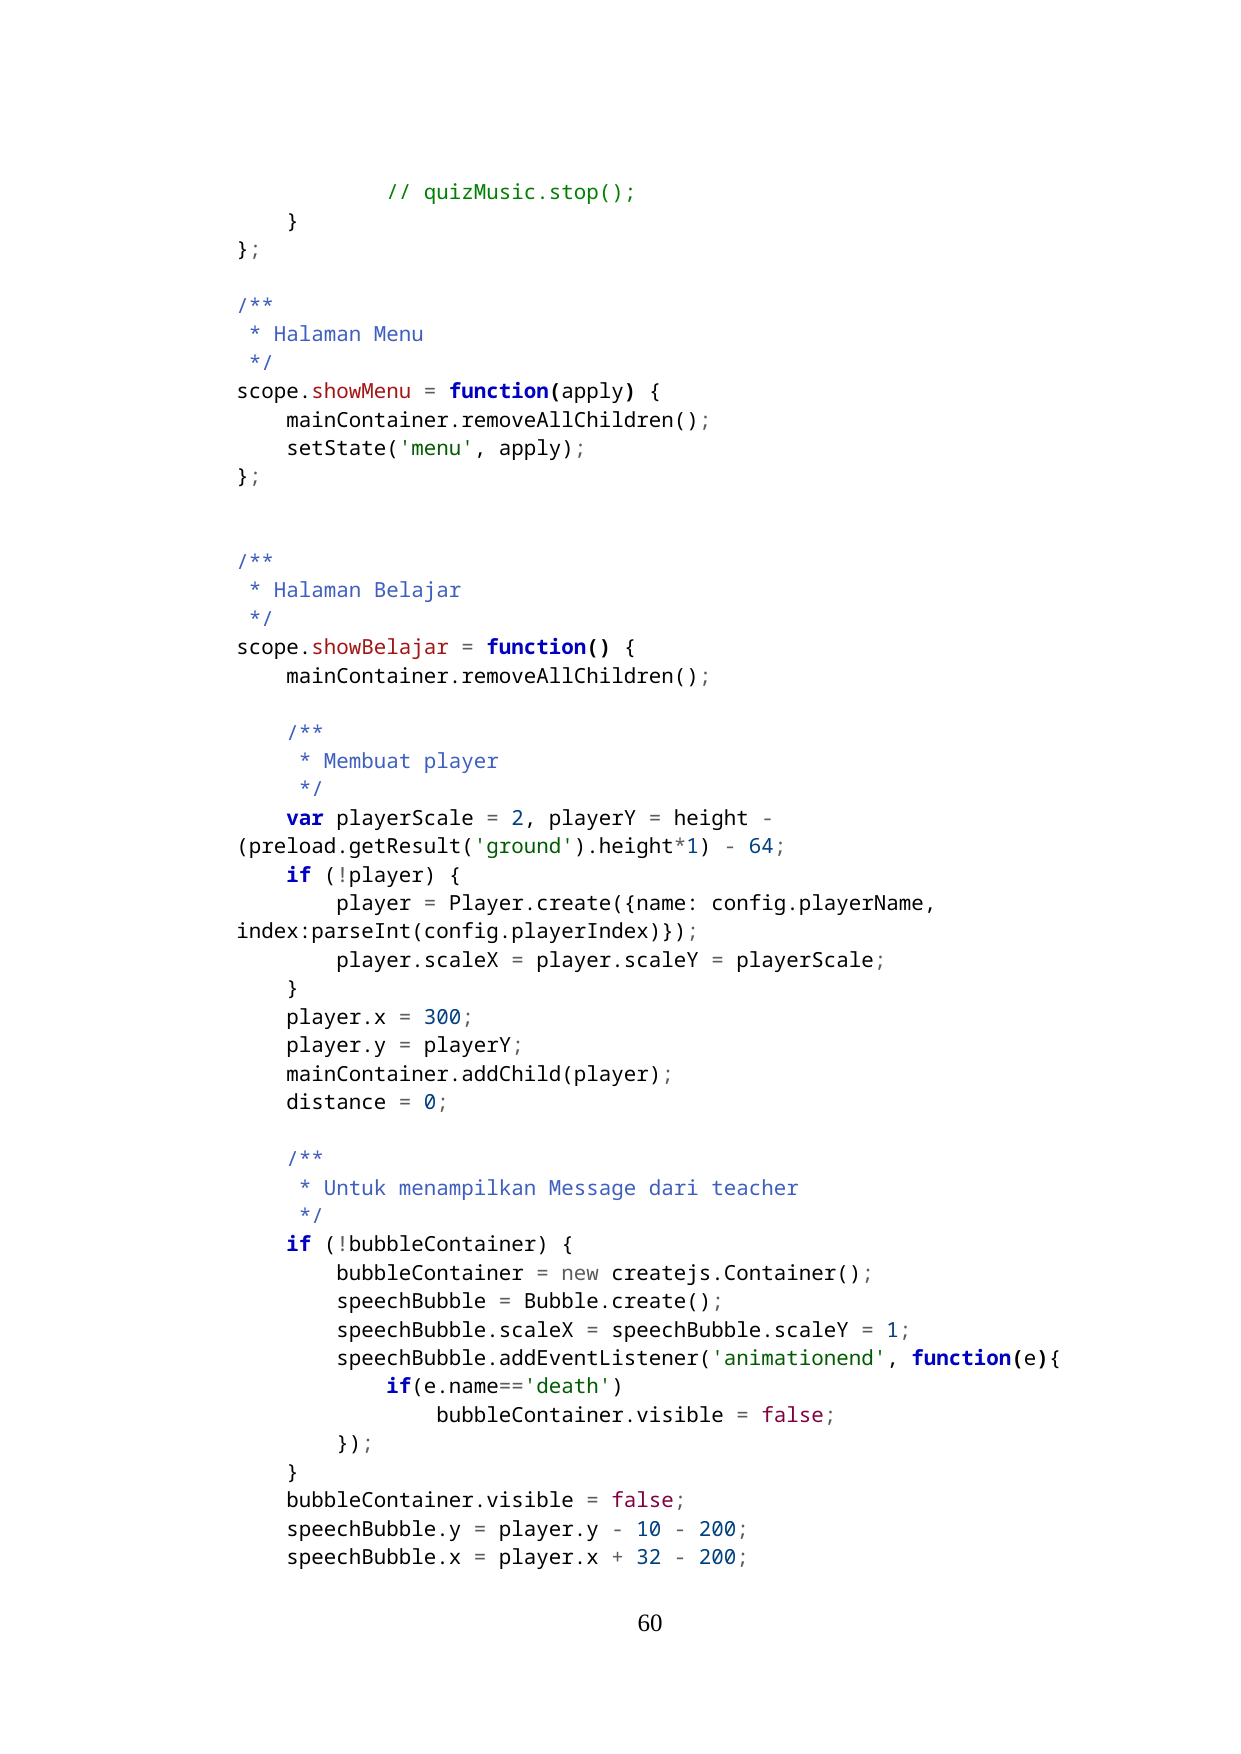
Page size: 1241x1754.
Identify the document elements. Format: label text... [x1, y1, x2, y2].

table_header // quizMusic.stop(); } }; /** * Halaman Menu */ scope.showMenu = function(apply) { mainContainer.removeAllChildren(); setState('menu', apply); }; /** * Halaman Belajar */ scope.showBelajar = function() { mainContainer.removeAllChildren(); /** * Membuat player */ var playerScale = 2, playerY = height - (preload.getResult('ground').height*1) - 64; if (!player) { player = Player.create({name: config.playerName, index:parseInt(config.playerIndex)}); player.scaleX = player.scaleY = playerScale; } player.x = 300; player.y = playerY; mainContainer.addChild(player); distance = 0; /** * Untuk menampilkan Message dari teacher */ if (!bubbleContainer) { bubbleContainer = new createjs.Container(); speechBubble = Bubble.create(); speechBubble.scaleX = speechBubble.scaleY = 1; speechBubble.addEventListener('animationend', function(e){ if(e.name=='death') bubbleContainer.visible = false; }); } bubbleContainer.visible = false; speechBubble.y = player.y - 10 - 200; speechBubble.x = player.x + 32 - 200; [236, 177, 1063, 1571]
